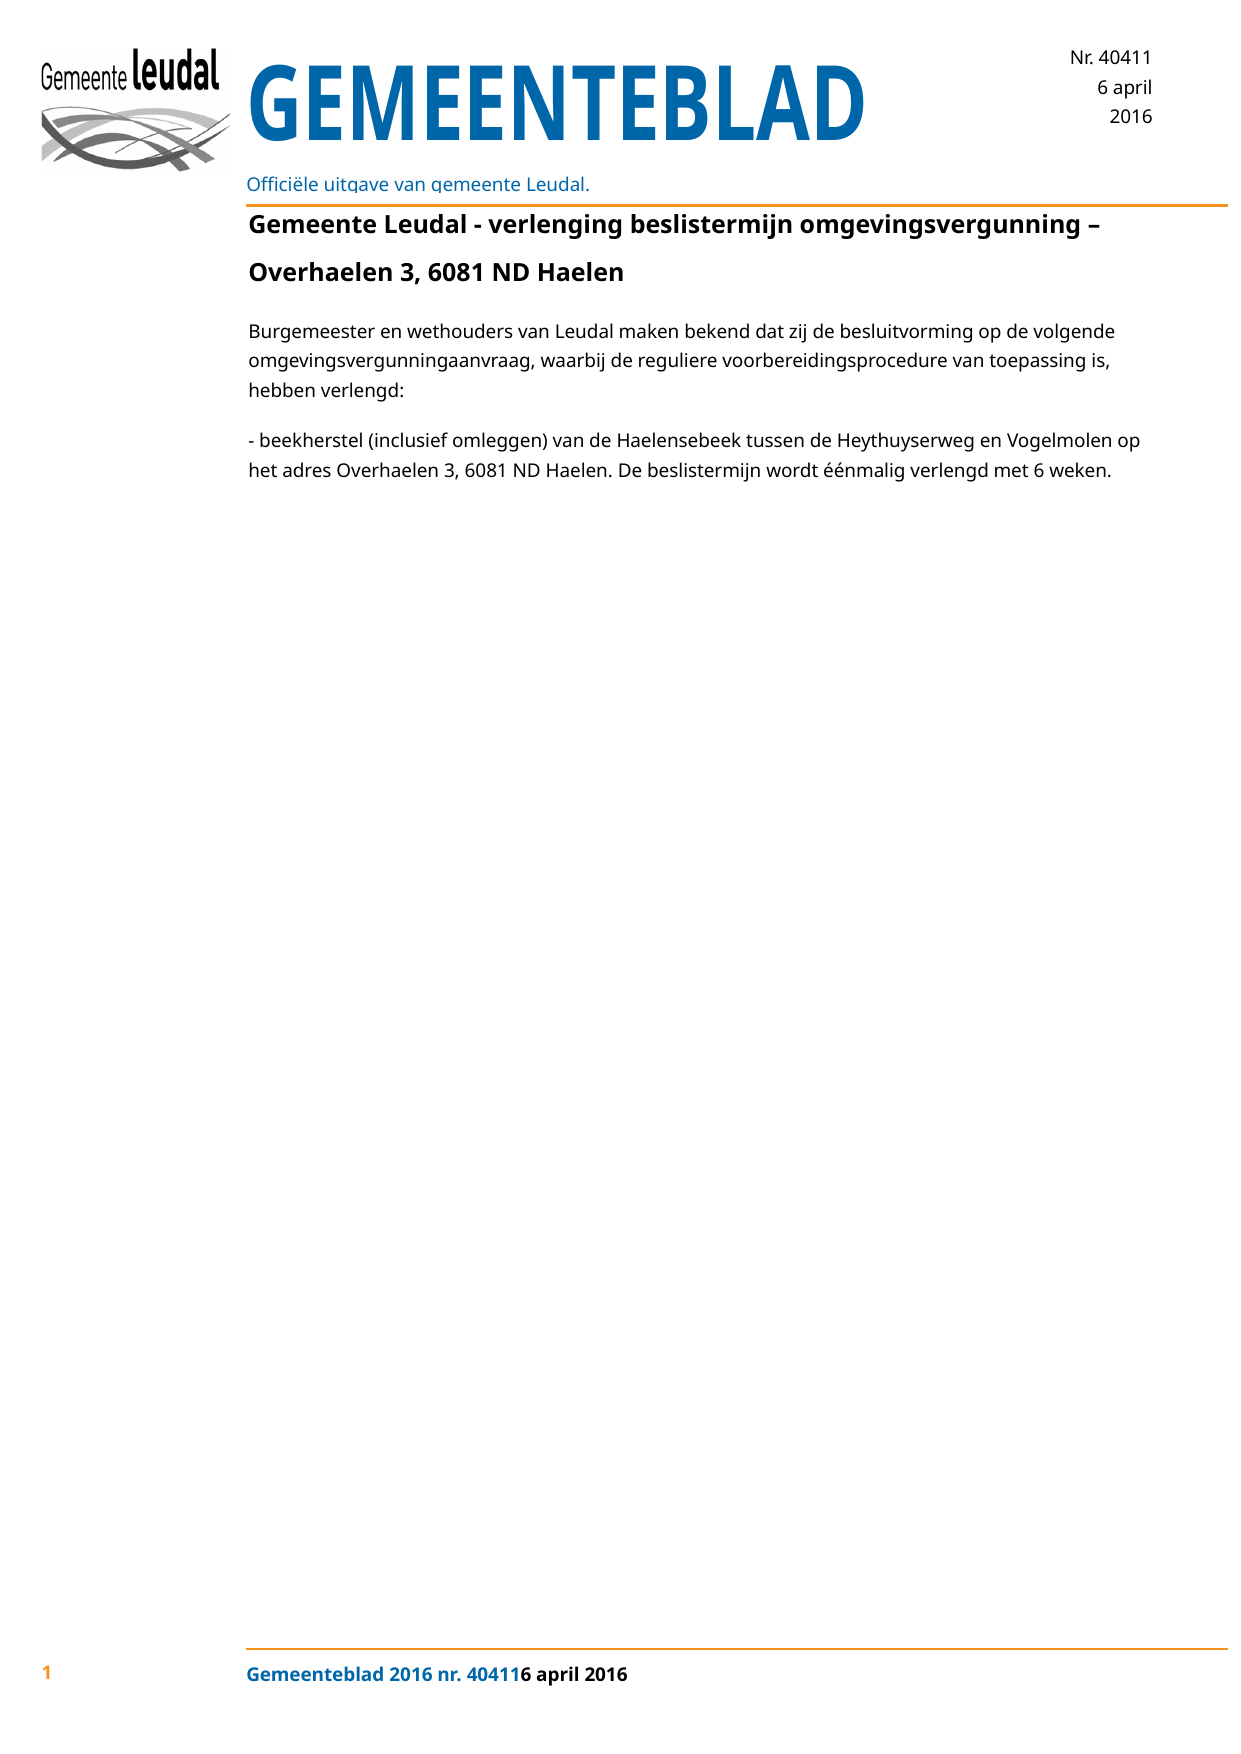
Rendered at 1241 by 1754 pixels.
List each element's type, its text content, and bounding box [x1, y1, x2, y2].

text Gemeente Leudal - verlenging beslistermijn omgevingsvergunning – Overhaelen 3, 6081 ND Haelen [248, 207, 1152, 288]
text Burgemeester en wethouders van Leudal maken bekend dat zij de besluitvorming op de volgende omgevingsvergunningaanvraag, waarbij de reguliere voorbereidingsprocedure van toepassing is, hebben verlengd: [248, 318, 1152, 403]
picture [41, 47, 231, 172]
text - beekherstel (inclusief omleggen) van de Haelensebeek tussen de Heythuyserweg en Vogelmolen op het adres Overhaelen 3, 6081 ND Haelen. De beslistermijn wordt éénmalig verlengd met 6 weken. [248, 427, 1152, 483]
